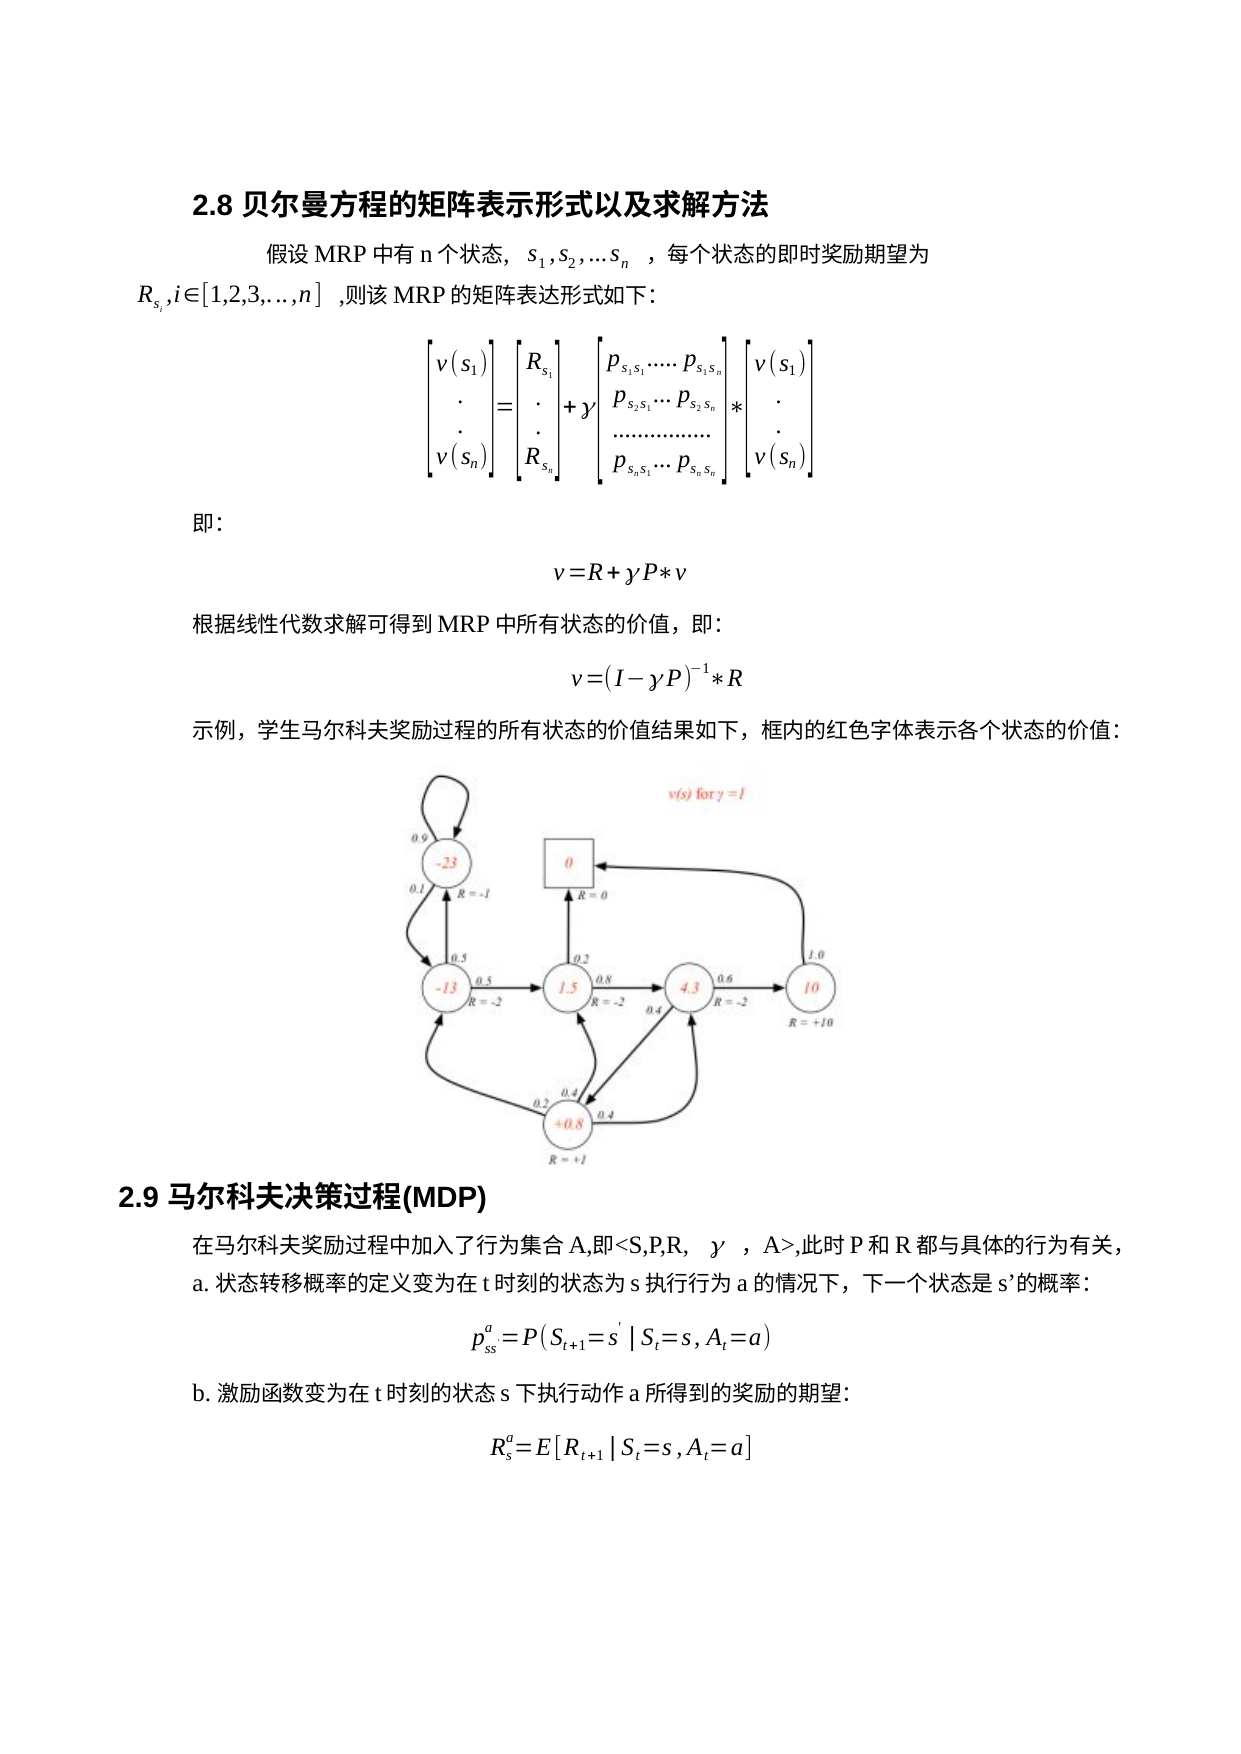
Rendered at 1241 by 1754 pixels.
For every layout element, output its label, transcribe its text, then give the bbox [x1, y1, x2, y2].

picture [391, 765, 849, 1174]
text 即： [118, 506, 1122, 537]
text 假设MRP中有n个状态,，每个状态的即时奖励期望为,则该MRP的矩阵表达形式如下： [118, 237, 1122, 314]
text 根据线性代数求解可得到MRP中所有状态的价值，即： [118, 607, 1122, 639]
text 示例，学生马尔科夫奖励过程的所有状态的价值结果如下，框内的红色字体表示各个状态的价值： [118, 713, 1122, 745]
text 在马尔科夫奖励过程中加入了行为集合A,即<S,P,R,，A>,此时P和R都与具体的行为有关， a. 状态转移概率的定义变为在t时刻的状态为s执行行为a的情况下，下一个状态是s’的概率： [118, 1228, 1122, 1298]
text b. 激励函数变为在t时刻的状态s下执行动作a所得到的奖励的期望： [118, 1376, 1122, 1408]
subtitle 2.9 马尔科夫决策过程(MDP) [118, 1174, 1122, 1216]
subtitle 2.8 贝尔曼方程的矩阵表示形式以及求解方法 [118, 182, 1122, 224]
